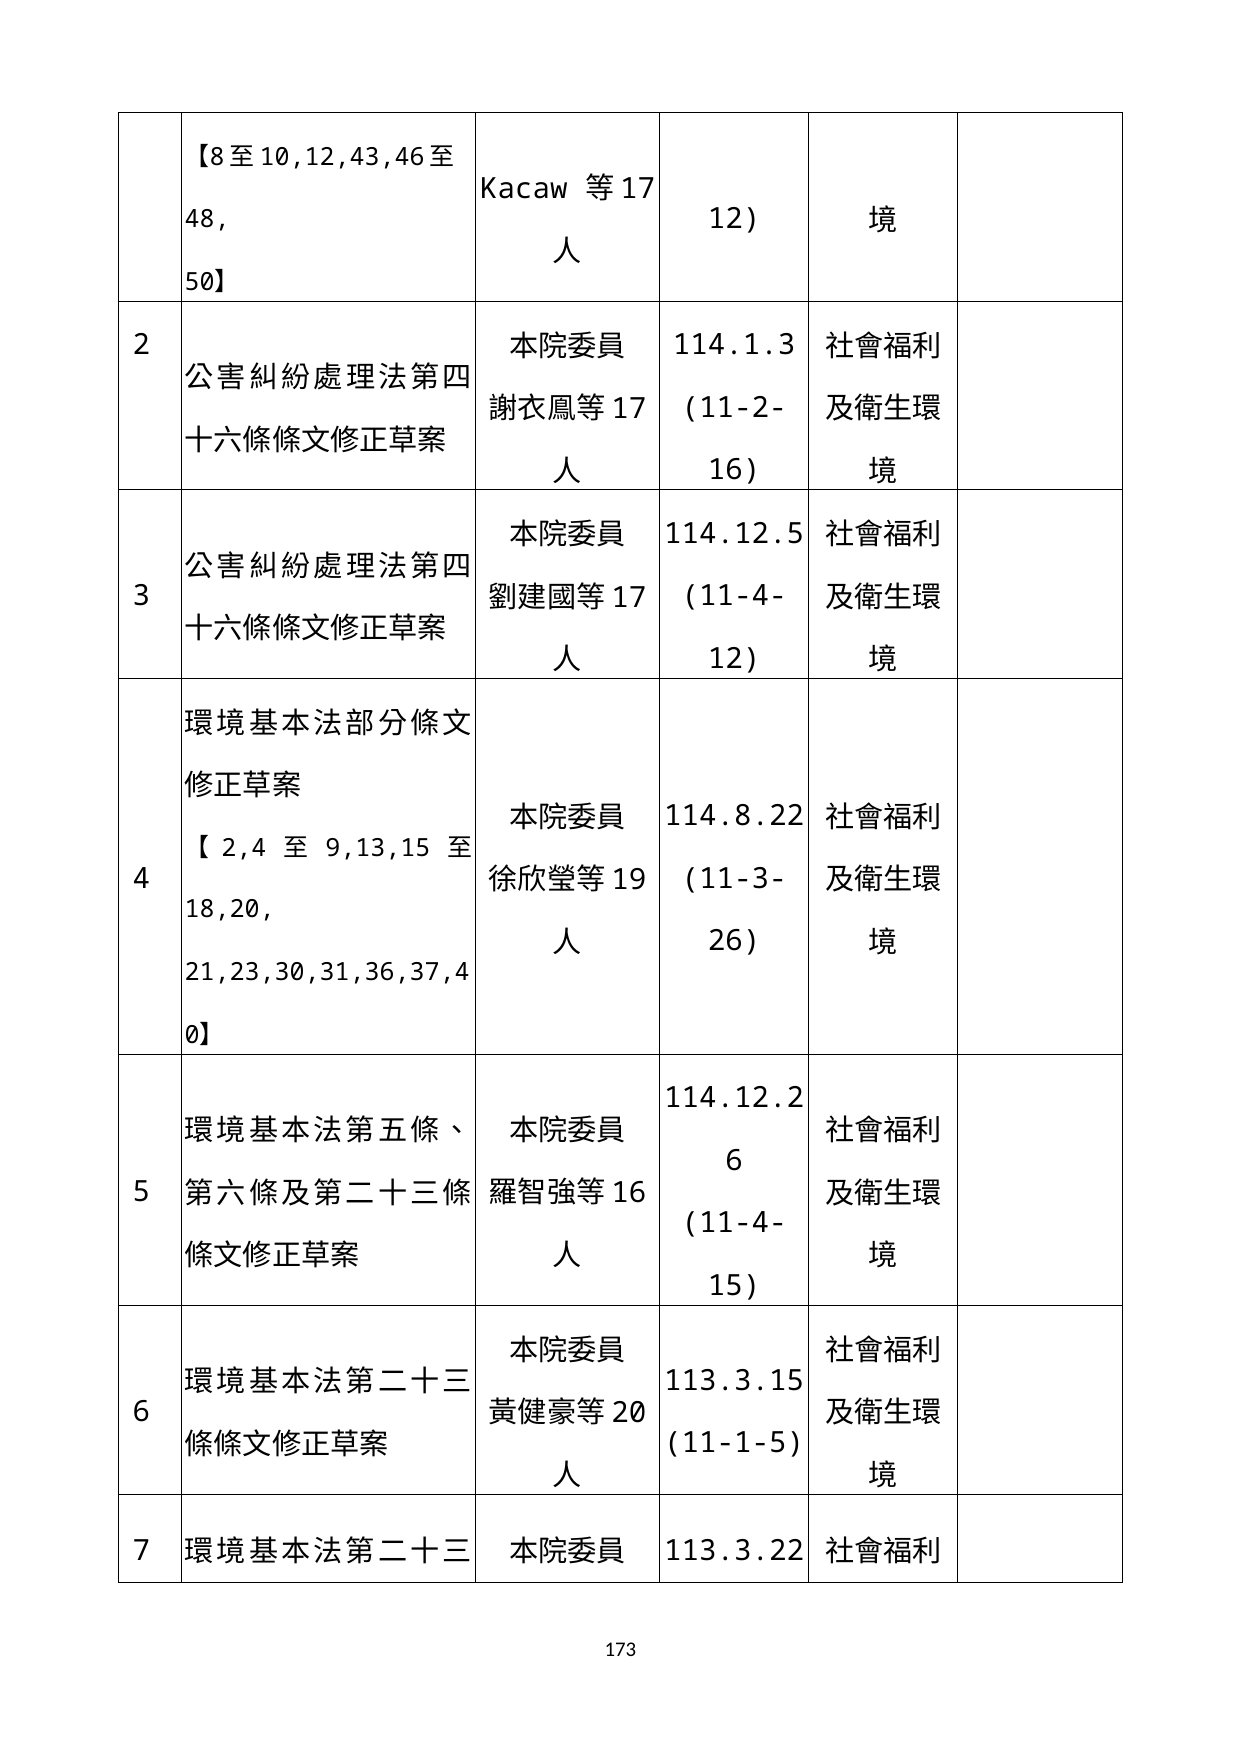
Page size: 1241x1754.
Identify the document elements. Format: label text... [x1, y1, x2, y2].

table_cell [958, 490, 1122, 678]
table_cell [958, 1495, 1122, 1582]
table_cell [958, 113, 1122, 301]
table_cell 114.8.22 (11-3-26) [660, 679, 808, 1054]
table_cell 社會福利及衛生環境 [809, 302, 957, 489]
table_cell 本院委員 劉建國等17人 [476, 490, 659, 678]
table_cell 環境基本法第二十三條條文修正草案 [182, 1306, 475, 1493]
table_cell 本院委員 羅智強等16人 [476, 1055, 659, 1305]
table_cell 公害糾紛處理法第四十六條條文修正草案 [182, 302, 475, 489]
table_cell [958, 1306, 1122, 1493]
table_cell 社會福利及衛生環境 [809, 1055, 957, 1305]
table_cell [119, 302, 181, 489]
table_cell 本院委員 徐欣瑩等19人 [476, 679, 659, 1054]
table_cell 環境基本法部分條文修正草案 【2,4至9,13,15至18,20, 21,23,30,31,36,37,40】 [182, 679, 475, 1054]
table_cell 【8至10,12,43,46至48, 50】 [182, 113, 475, 301]
table_cell [958, 302, 1122, 489]
table_cell 113.3.22 [660, 1495, 808, 1582]
table_cell 社會福利及衛生環境 [809, 679, 957, 1054]
table_cell 本院委員 [476, 1495, 659, 1582]
table_cell 114.12.5 (11-4-12) [660, 490, 808, 678]
table_cell [119, 1306, 181, 1493]
table_cell 社會福利及衛生環境 [809, 490, 957, 678]
table_cell 社會福利及衛生環境 [809, 1306, 957, 1493]
table_cell [119, 490, 181, 678]
table_cell 114.12.26 (11-4-15) [660, 1055, 808, 1305]
table_cell 113.3.15 (11-1-5) [660, 1306, 808, 1493]
table_cell 社會福利 [809, 1495, 957, 1582]
table_cell [119, 679, 181, 1054]
table_cell 12) [660, 113, 808, 301]
table_cell 公害糾紛處理法第四十六條條文修正草案 [182, 490, 475, 678]
table_cell 境 [809, 113, 957, 301]
table_cell 本院委員 謝衣鳯等17人 [476, 302, 659, 489]
table_cell Kacaw 等17人 [476, 113, 659, 301]
table_cell [119, 1495, 181, 1582]
table_cell 114.1.3 (11-2-16) [660, 302, 808, 489]
table_cell [119, 113, 181, 301]
table_cell 環境基本法第二十三 [182, 1495, 475, 1582]
table_cell 本院委員 黃健豪等20人 [476, 1306, 659, 1493]
table_cell 環境基本法第五條、第六條及第二十三條條文修正草案 [182, 1055, 475, 1305]
table_cell [958, 679, 1122, 1054]
table_cell [119, 1055, 181, 1305]
table_cell [958, 1055, 1122, 1305]
